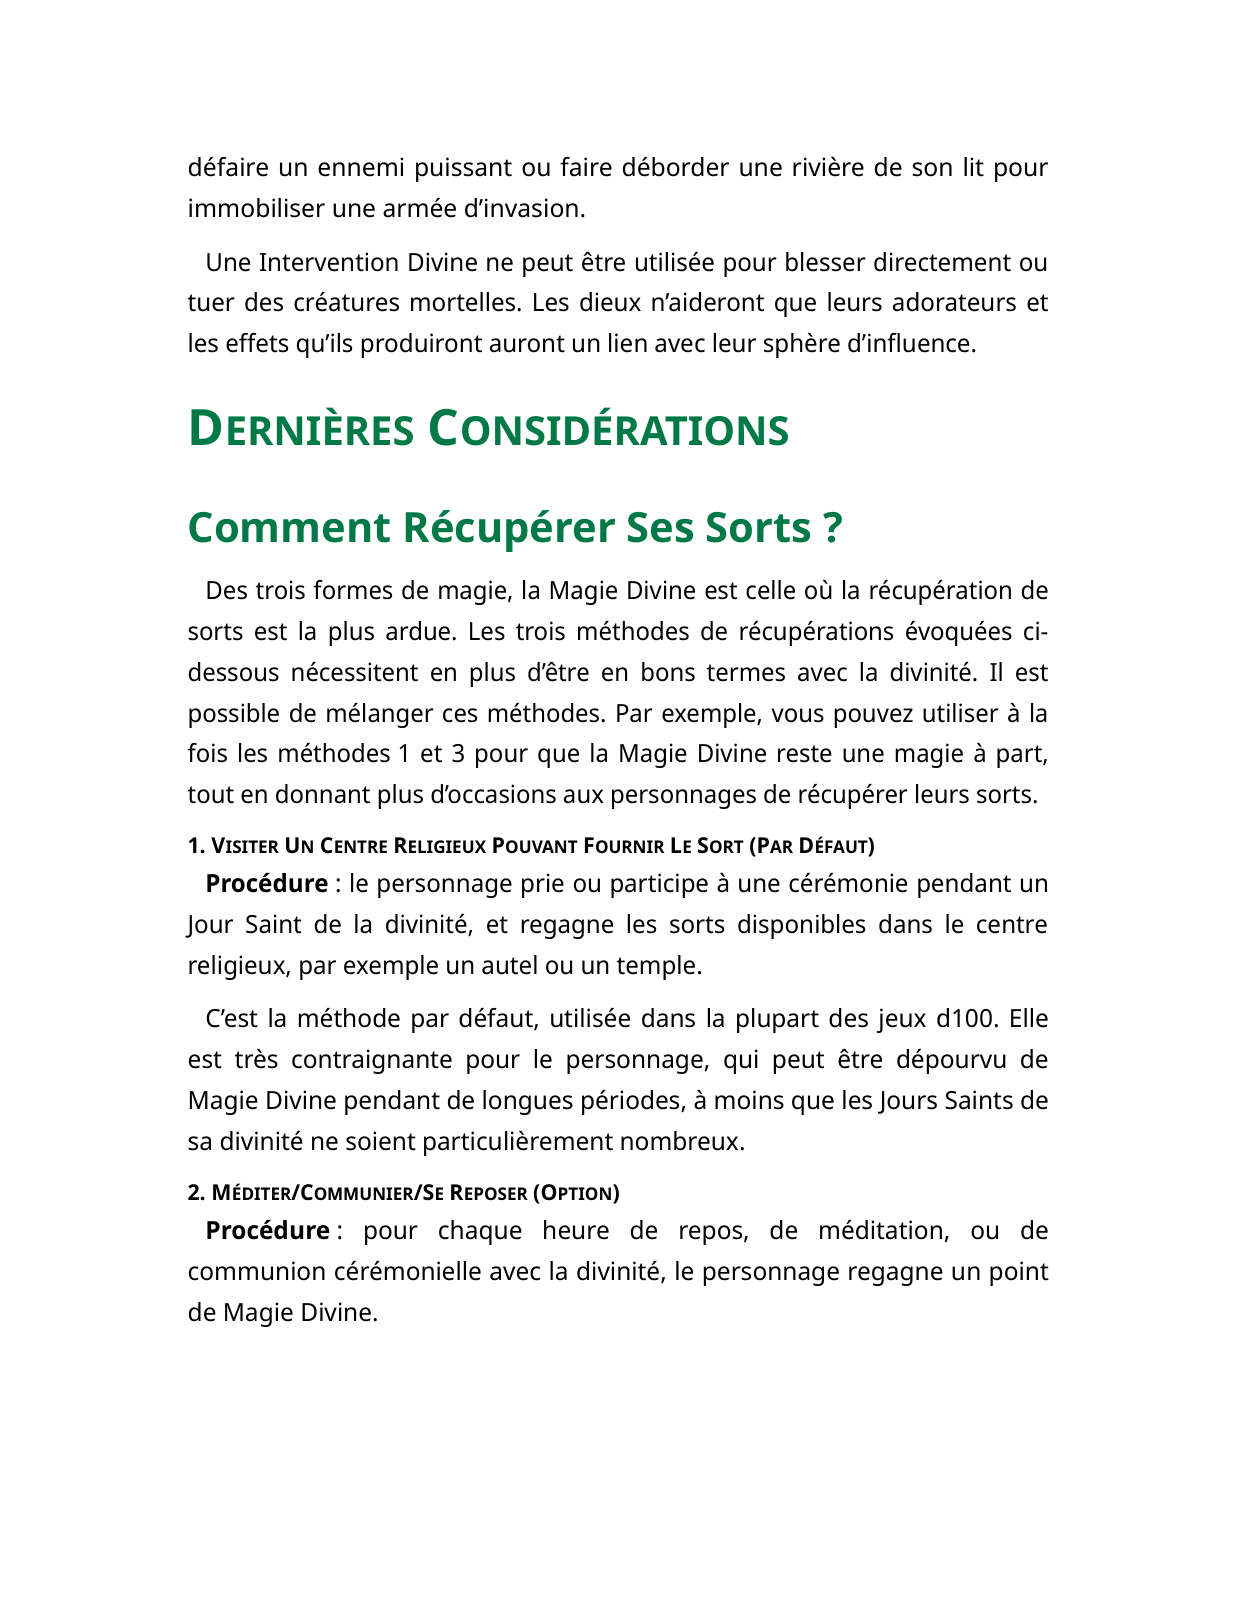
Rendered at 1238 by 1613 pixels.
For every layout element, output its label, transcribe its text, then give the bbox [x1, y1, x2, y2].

text Procédure : pour chaque heure de repos, de méditation, ou de communion cérémonielle avec la divinité, le personnage regagne un point de Magie Divine. [187, 1212, 1050, 1328]
text 2. Méditer/Communier/Se Reposer (Option) [187, 1177, 1050, 1207]
text C’est la méthode par défaut, utilisée dans la plupart des jeux d100. Elle est très contraignante pour le personnage, qui peut être dépourvu de Magie Divine pendant de longues périodes, à moins que les Jours Saints de sa divinité ne soient particulièrement nombreux. [187, 1001, 1050, 1157]
text Comment Récupérer Ses Sorts ? [187, 498, 1050, 555]
text 1. Visiter Un Centre Religieux Pouvant Fournir Le Sort (Par Défaut) [187, 830, 1050, 860]
text défaire un ennemi puissant ou faire déborder une rivière de son lit pour immobiliser une armée d’invasion. [187, 150, 1050, 225]
text Une Intervention Divine ne peut être utilisée pour blesser directement ou tuer des créatures mortelles. Les dieux n’aideront que leurs adorateurs et les effets qu’ils produiront auront un lien avec leur sphère d’influence. [187, 244, 1050, 360]
text Procédure : le personnage prie ou participe à une cérémonie pendant un Jour Saint de la divinité, et regagne les sorts disponibles dans le centre religieux, par exemple un autel ou un temple. [187, 866, 1050, 982]
text Des trois formes de magie, la Magie Divine est celle où la récupération de sorts est la plus ardue. Les trois méthodes de récupérations évoquées ci-dessous nécessitent en plus d’être en bons termes avec la divinité. Il est possible de mélanger ces méthodes. Par exemple, vous pouvez utiliser à la fois les méthodes 1 et 3 pour que la Magie Divine reste une magie à part, tout en donnant plus d’occasions aux personnages de récupérer leurs sorts. [187, 573, 1050, 811]
subtitle Dernières Considérations [187, 392, 1050, 460]
